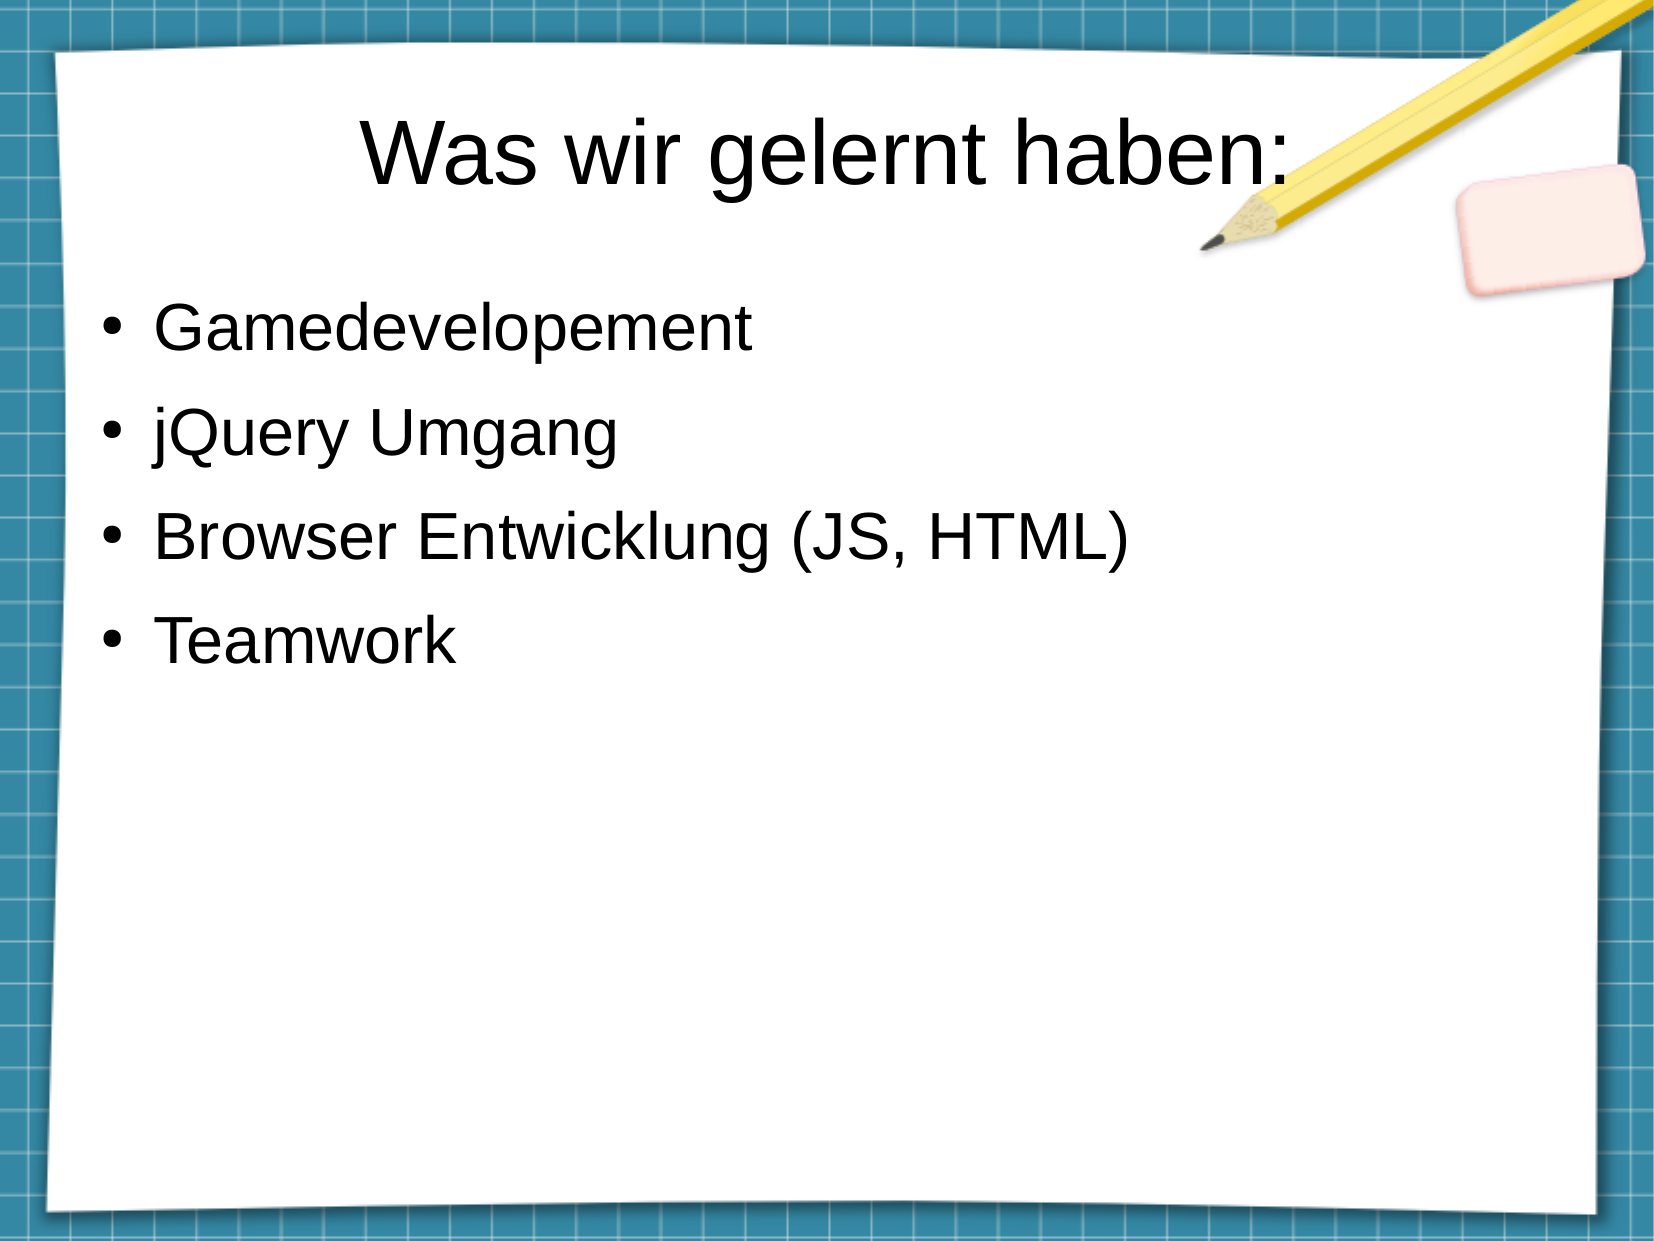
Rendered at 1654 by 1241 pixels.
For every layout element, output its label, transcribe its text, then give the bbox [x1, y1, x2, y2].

title Was wir gelernt haben: [82, 49, 1571, 257]
list Gamedevelopement jQuery Umgang Browser Entwicklung (JS, HTML) Teamwork [82, 290, 1571, 1010]
picture [0, 0, 1654, 1241]
